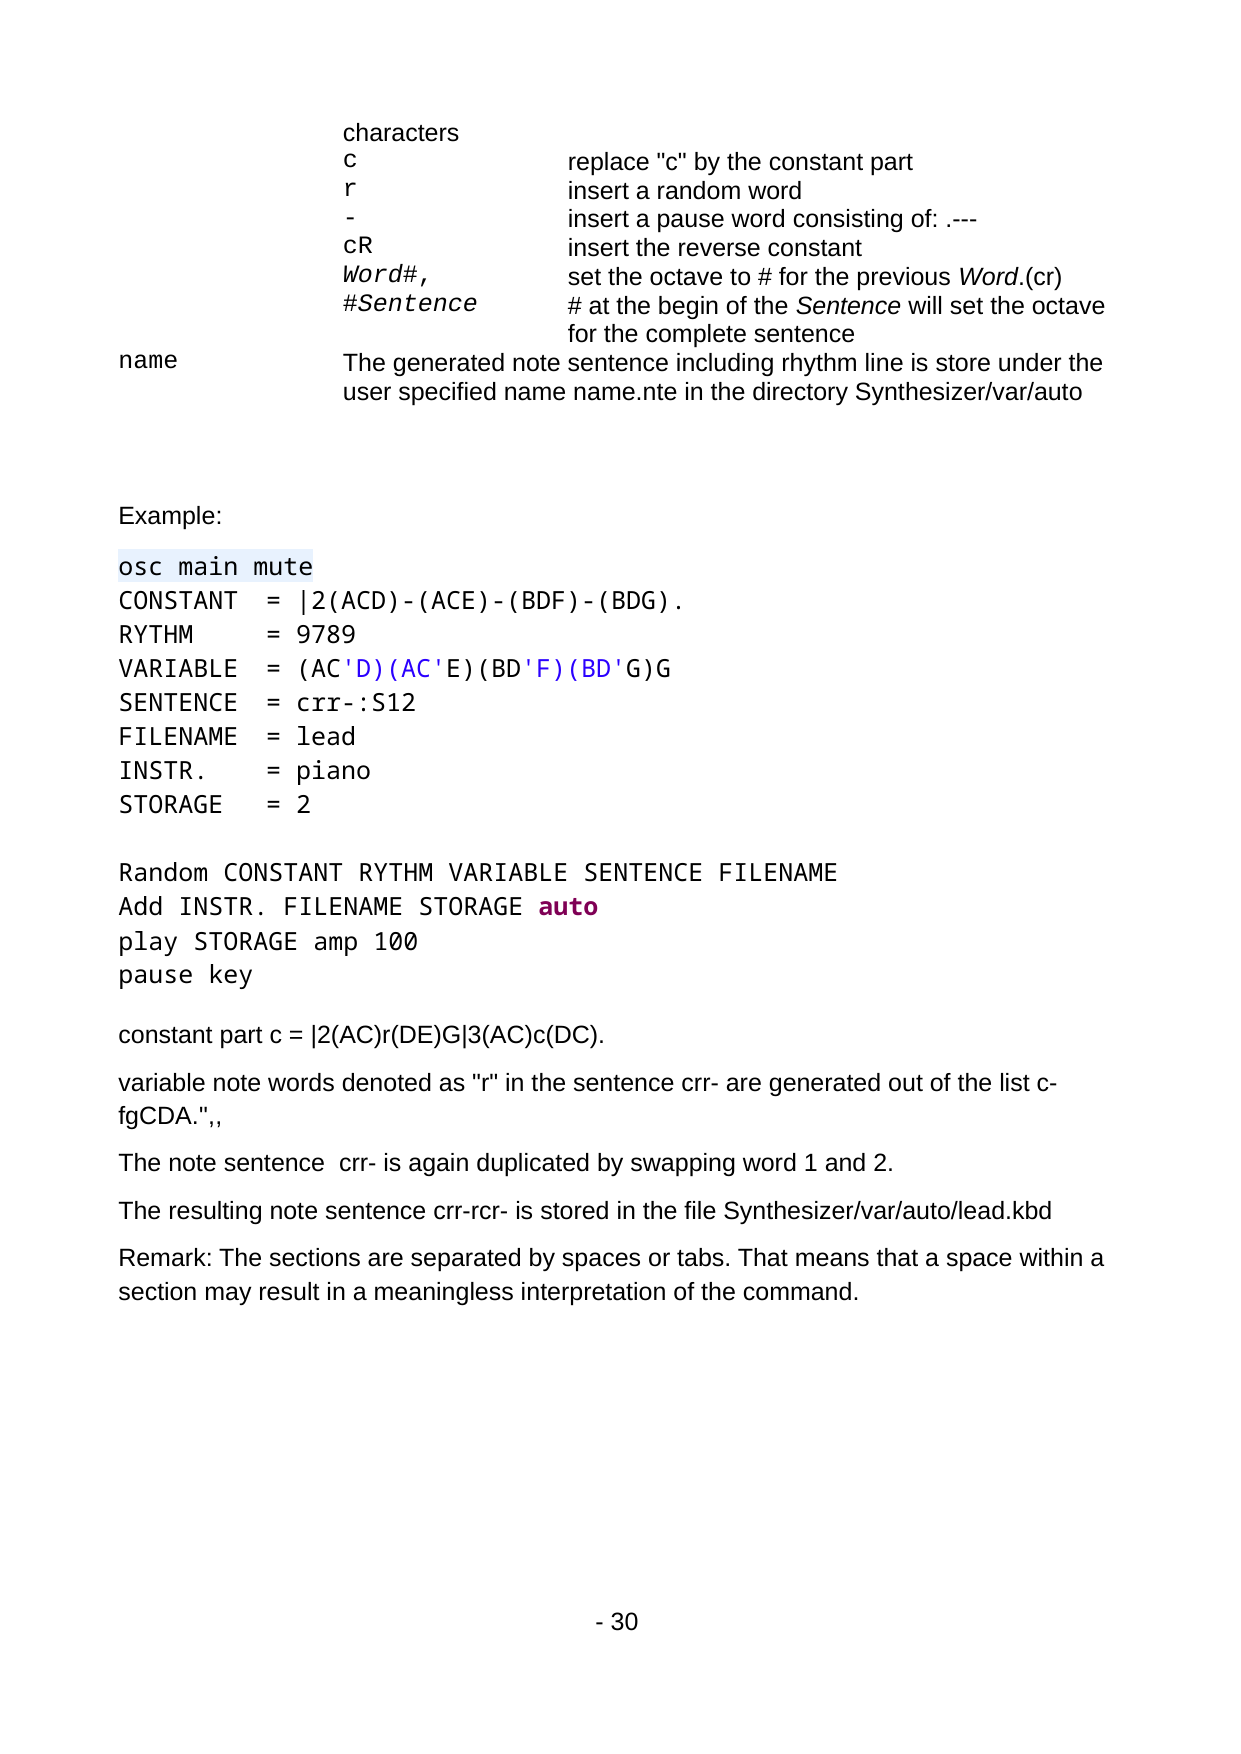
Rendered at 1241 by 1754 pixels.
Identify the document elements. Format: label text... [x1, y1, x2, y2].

table_cell r [343, 176, 568, 204]
text Remark: The sections are separated by spaces or tabs. That means that a space within a section may result in a meaningless interpretation of the command. [118, 1243, 1122, 1305]
text FILENAME = lead [118, 719, 1122, 753]
text variable note words denoted as "r" in the sentence crr- are generated out of the list c-fgCDA.'',, [118, 1068, 1122, 1129]
table_cell name [118, 348, 343, 406]
table_cell [118, 147, 343, 176]
text The resulting note sentence crr-rcr- is stored in the file Synthesizer/var/auto/lead.kbd [118, 1196, 1122, 1224]
text The note sentence crr- is again duplicated by swapping word 1 and 2. [118, 1148, 1122, 1177]
table_cell [118, 176, 343, 204]
text CONSTANT = |2(ACD)-(ACE)-(BDF)-(BDG). [118, 582, 1122, 617]
text pause key [118, 957, 1122, 991]
table_cell cR [343, 233, 568, 262]
text osc main mute [118, 548, 1122, 582]
table_cell [118, 233, 343, 262]
table_cell Word#, #Sentence [343, 262, 568, 348]
table_cell [568, 118, 1122, 147]
table_cell characters [343, 118, 568, 147]
table_cell [118, 118, 343, 147]
table_cell c [343, 147, 568, 176]
text play STORAGE amp 100 [118, 923, 1122, 957]
text RYTHM = 9789 [118, 617, 1122, 651]
table_cell insert a random word [568, 176, 1122, 204]
text Example: [118, 501, 1122, 529]
text Random CONSTANT RYTHM VARIABLE SENTENCE FILENAME [118, 855, 1122, 889]
text constant part c = |2(AC)r(DE)G|3(AC)c(DC). [118, 1020, 1122, 1049]
text STORAGE = 2 [118, 787, 1122, 821]
table_cell - [343, 204, 568, 233]
table_cell insert the reverse constant [568, 233, 1122, 262]
table_cell [118, 204, 343, 233]
table_cell insert a pause word consisting of: .--- [568, 204, 1122, 233]
table_cell replace "c" by the constant part [568, 147, 1122, 176]
table_cell The generated note sentence including rhythm line is store under the user specified name name.nte in the directory Synthesizer/var/auto [343, 348, 1122, 406]
text VARIABLE = (AC'D)(AC'E)(BD'F)(BD'G)G [118, 651, 1122, 685]
text INSTR. = piano [118, 753, 1122, 787]
table_cell [118, 262, 343, 348]
text SENTENCE = crr-:S12 [118, 685, 1122, 719]
table_cell set the octave to # for the previous Word.(cr) # at the begin of the Sentence will set the octave for the complete sentence [568, 262, 1122, 348]
text Add INSTR. FILENAME STORAGE auto [118, 889, 1122, 923]
